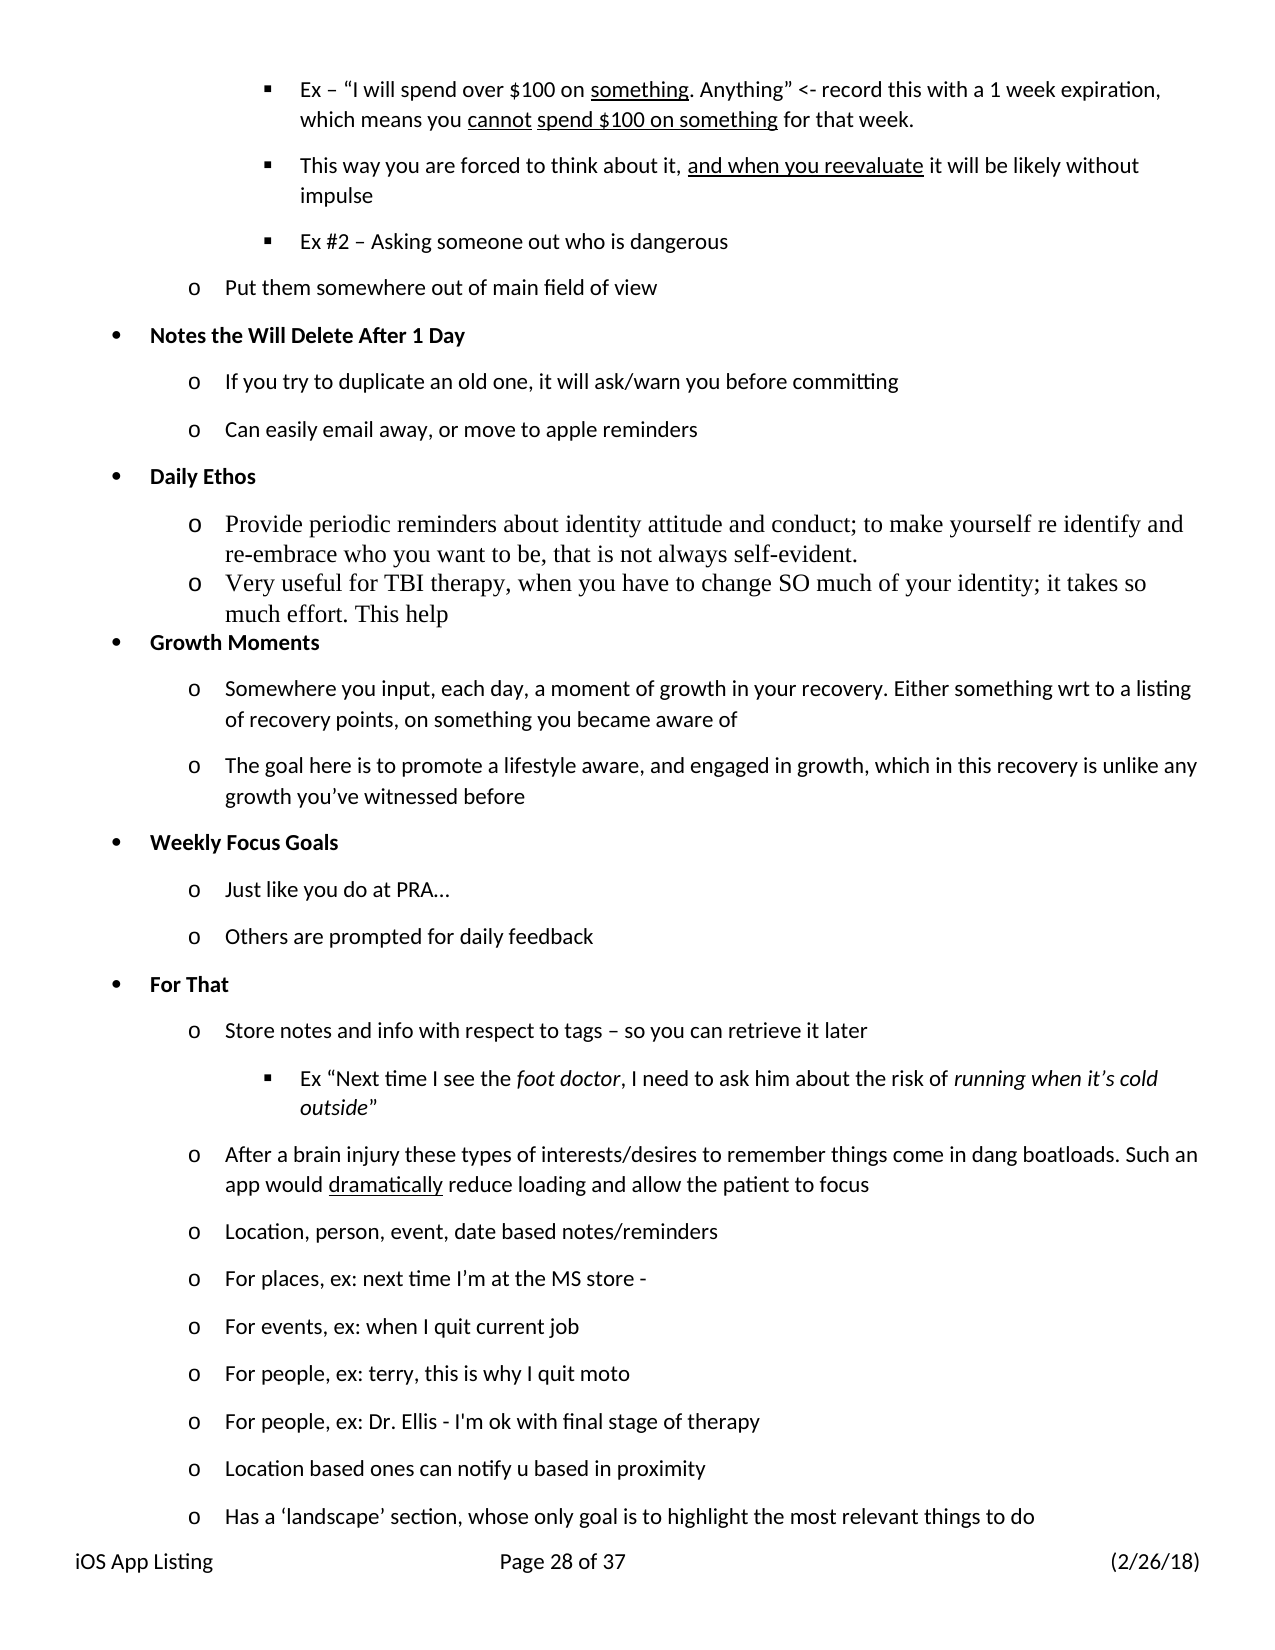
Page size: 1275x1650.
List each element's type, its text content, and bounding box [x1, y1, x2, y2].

list For That [112, 970, 1200, 998]
list Ex #2 – Asking someone out who is dangerous [262, 227, 1200, 255]
list Location based ones can notify u based in proximity [187, 1454, 1200, 1484]
list Put them somewhere out of main field of view [187, 273, 1200, 303]
list Can easily email away, or move to apple reminders [187, 415, 1200, 444]
list For people, ex: Dr. Ellis - I'm ok with final stage of therapy [187, 1407, 1200, 1436]
list The goal here is to promote a lifestyle aware, and engaged in growth, which in this recovery is unlike any growth you’ve witnessed before [187, 751, 1200, 810]
list For places, ex: next time I’m at the MS store - [187, 1264, 1200, 1294]
list Others are prompted for daily feedback [187, 922, 1200, 952]
list Location, person, event, date based notes/reminders [187, 1217, 1200, 1246]
list Just like you do at PRA… [187, 875, 1200, 904]
list Ex “Next time I see the foot doctor, I need to ask him about the risk of running when it’s cold outside” [262, 1064, 1200, 1121]
list If you try to duplicate an old one, it will ask/warn you before committing [187, 367, 1200, 396]
list For events, ex: when I quit current job [187, 1312, 1200, 1341]
list Somewhere you input, each day, a moment of growth in your recovery. Either something wrt to a listing of recovery points, on something you became aware of [187, 674, 1200, 733]
list Provide periodic reminders about identity attitude and conduct; to make yourself re identify and re-embrace who you want to be, that is not always self-evident. [187, 509, 1200, 568]
list After a brain injury these types of interests/desires to remember things come in dang boatloads. Such an app would dramatically reduce loading and allow the patient to focus [187, 1140, 1200, 1199]
list Has a ‘landscape’ section, whose only goal is to highlight the most relevant things to do [187, 1502, 1200, 1531]
list This way you are forced to think about it, and when you reevaluate it will be likely without impulse [262, 151, 1200, 209]
list Very useful for TBI therapy, when you have to change SO much of your identity; it takes so much effort. This help [187, 568, 1200, 628]
list For people, ex: terry, this is why I quit moto [187, 1359, 1200, 1389]
list Weekly Focus Goals [112, 828, 1200, 857]
list Ex – “I will spend over $100 on something. Anything” <- record this with a 1 week expiration, which means you cannot spend $100 on something for that week. [262, 75, 1200, 133]
list Notes the Will Delete After 1 Day [112, 321, 1200, 349]
list Growth Moments [112, 628, 1200, 656]
list Store notes and info with respect to tags – so you can retrieve it later [187, 1016, 1200, 1045]
list Daily Ethos [112, 462, 1200, 490]
